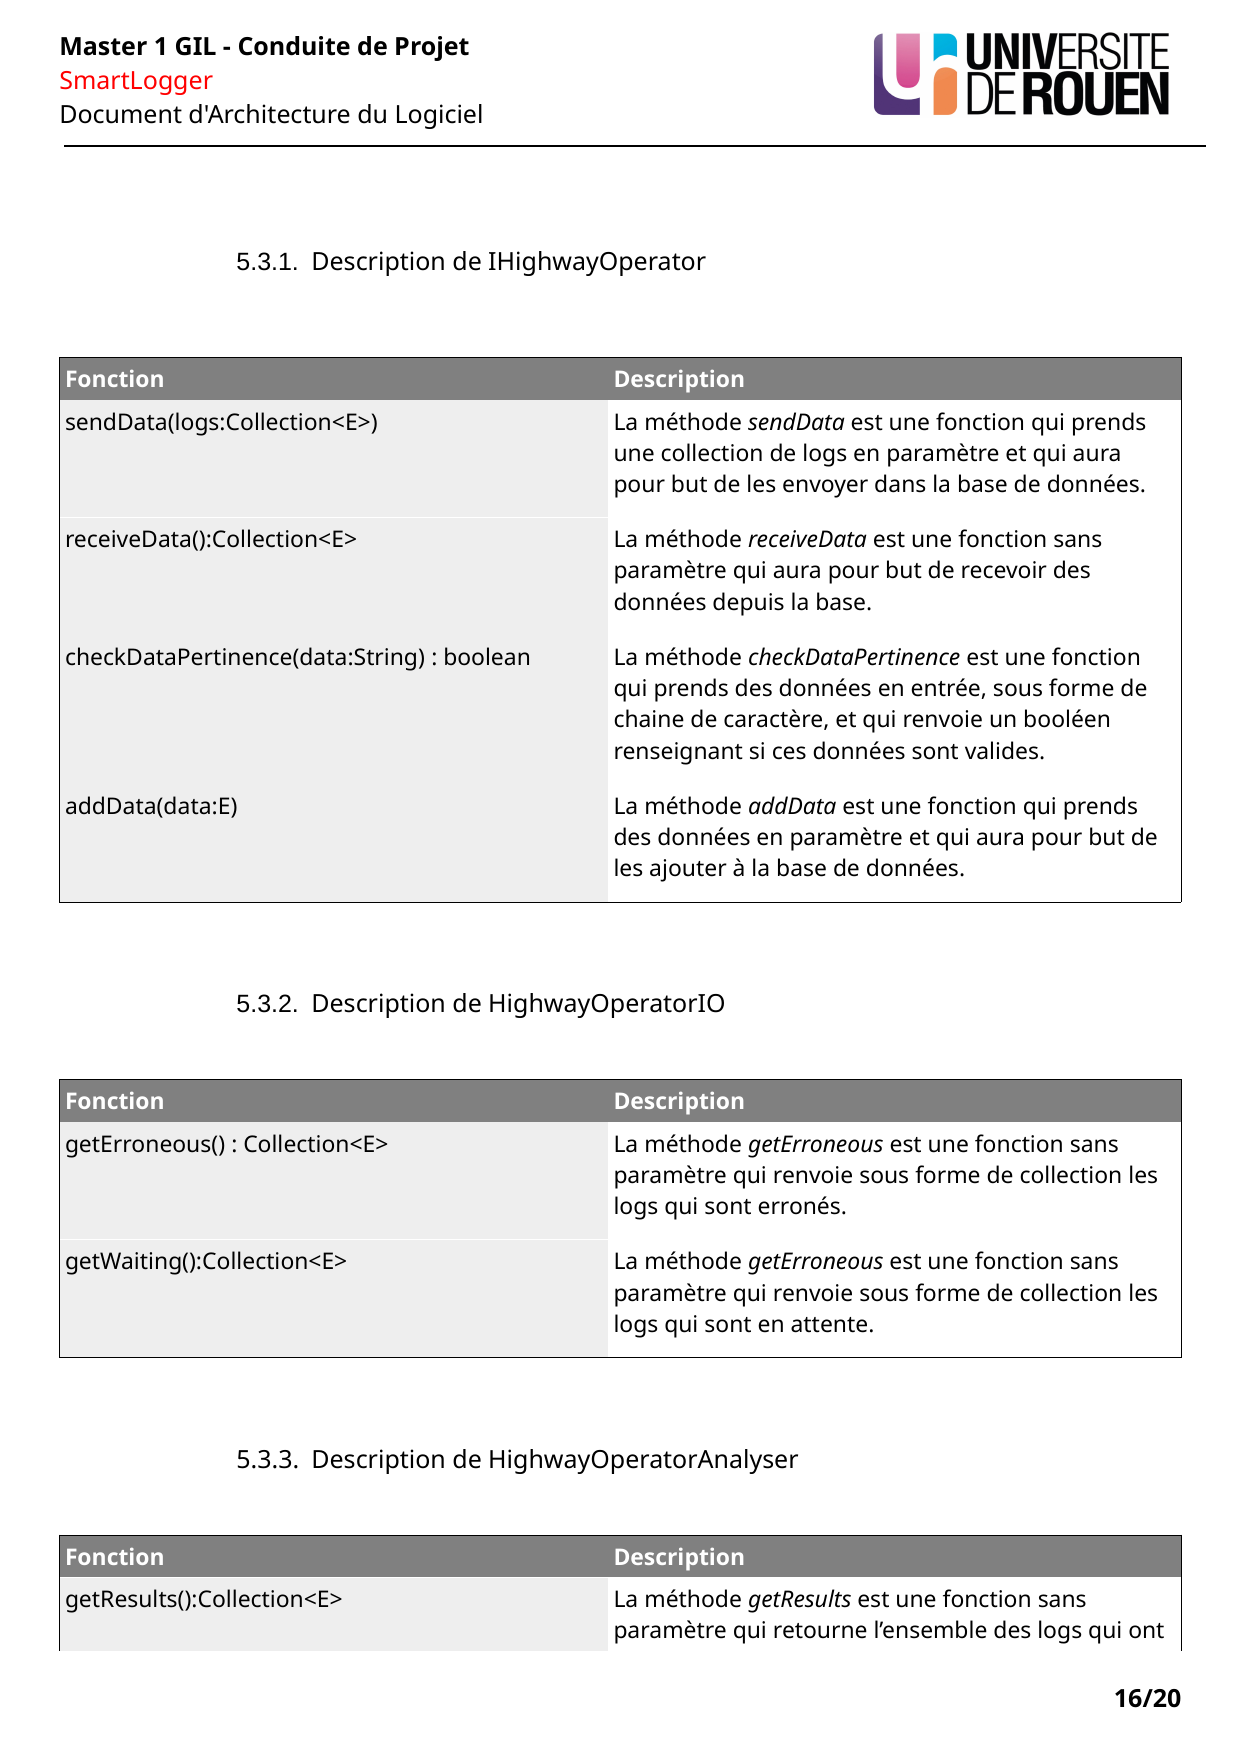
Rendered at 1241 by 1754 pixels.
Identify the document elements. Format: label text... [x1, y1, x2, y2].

table_cell getErroneous() : Collection<E> [60, 1122, 608, 1239]
table_cell La méthode receiveData est une fonction sans paramètre qui aura pour but de recevoir des données depuis la base. [608, 518, 1181, 635]
table_cell addData(data:E) [60, 784, 608, 902]
table_cell La méthode getErroneous est une fonction sans paramètre qui renvoie sous forme de collection les logs qui sont erronés. [608, 1122, 1181, 1239]
picture [872, 32, 1170, 118]
table_cell getWaiting():Collection<E> [60, 1240, 608, 1357]
table_header Description [608, 1536, 1181, 1577]
subtitle Description de HighwayOperatorAnalyser [236, 1441, 1181, 1476]
table_cell La méthode getErroneous est une fonction sans paramètre qui renvoie sous forme de collection les logs qui sont en attente. [608, 1240, 1181, 1357]
table_cell getResults():Collection<E> [60, 1578, 608, 1651]
table_cell sendData(logs:Collection<E>) [60, 400, 608, 517]
table_cell La méthode checkDataPertinence est une fonction qui prends des données en entrée, sous forme de chaine de caractère, et qui renvoie un booléen renseignant si ces données sont valides. [608, 635, 1181, 784]
table_cell La méthode getResults est une fonction sans paramètre qui retourne l’ensemble des logs qui ont [608, 1578, 1181, 1651]
table_header Description [608, 1080, 1181, 1122]
table_cell receiveData():Collection<E> [60, 518, 608, 635]
table_header Description [608, 358, 1181, 400]
table_cell La méthode sendData est une fonction qui prends une collection de logs en paramètre et qui aura pour but de les envoyer dans la base de données. [608, 400, 1181, 517]
table_header Fonction [60, 1080, 608, 1122]
subtitle Description de HighwayOperatorIO [236, 986, 1181, 1020]
table_header Fonction [60, 1536, 608, 1577]
table_cell La méthode addData est une fonction qui prends des données en paramètre et qui aura pour but de les ajouter à la base de données. [608, 784, 1181, 902]
subtitle Description de IHighwayOperator [236, 243, 1181, 277]
table_header Fonction [60, 358, 608, 400]
table_cell checkDataPertinence(data:String) : boolean [60, 635, 608, 784]
